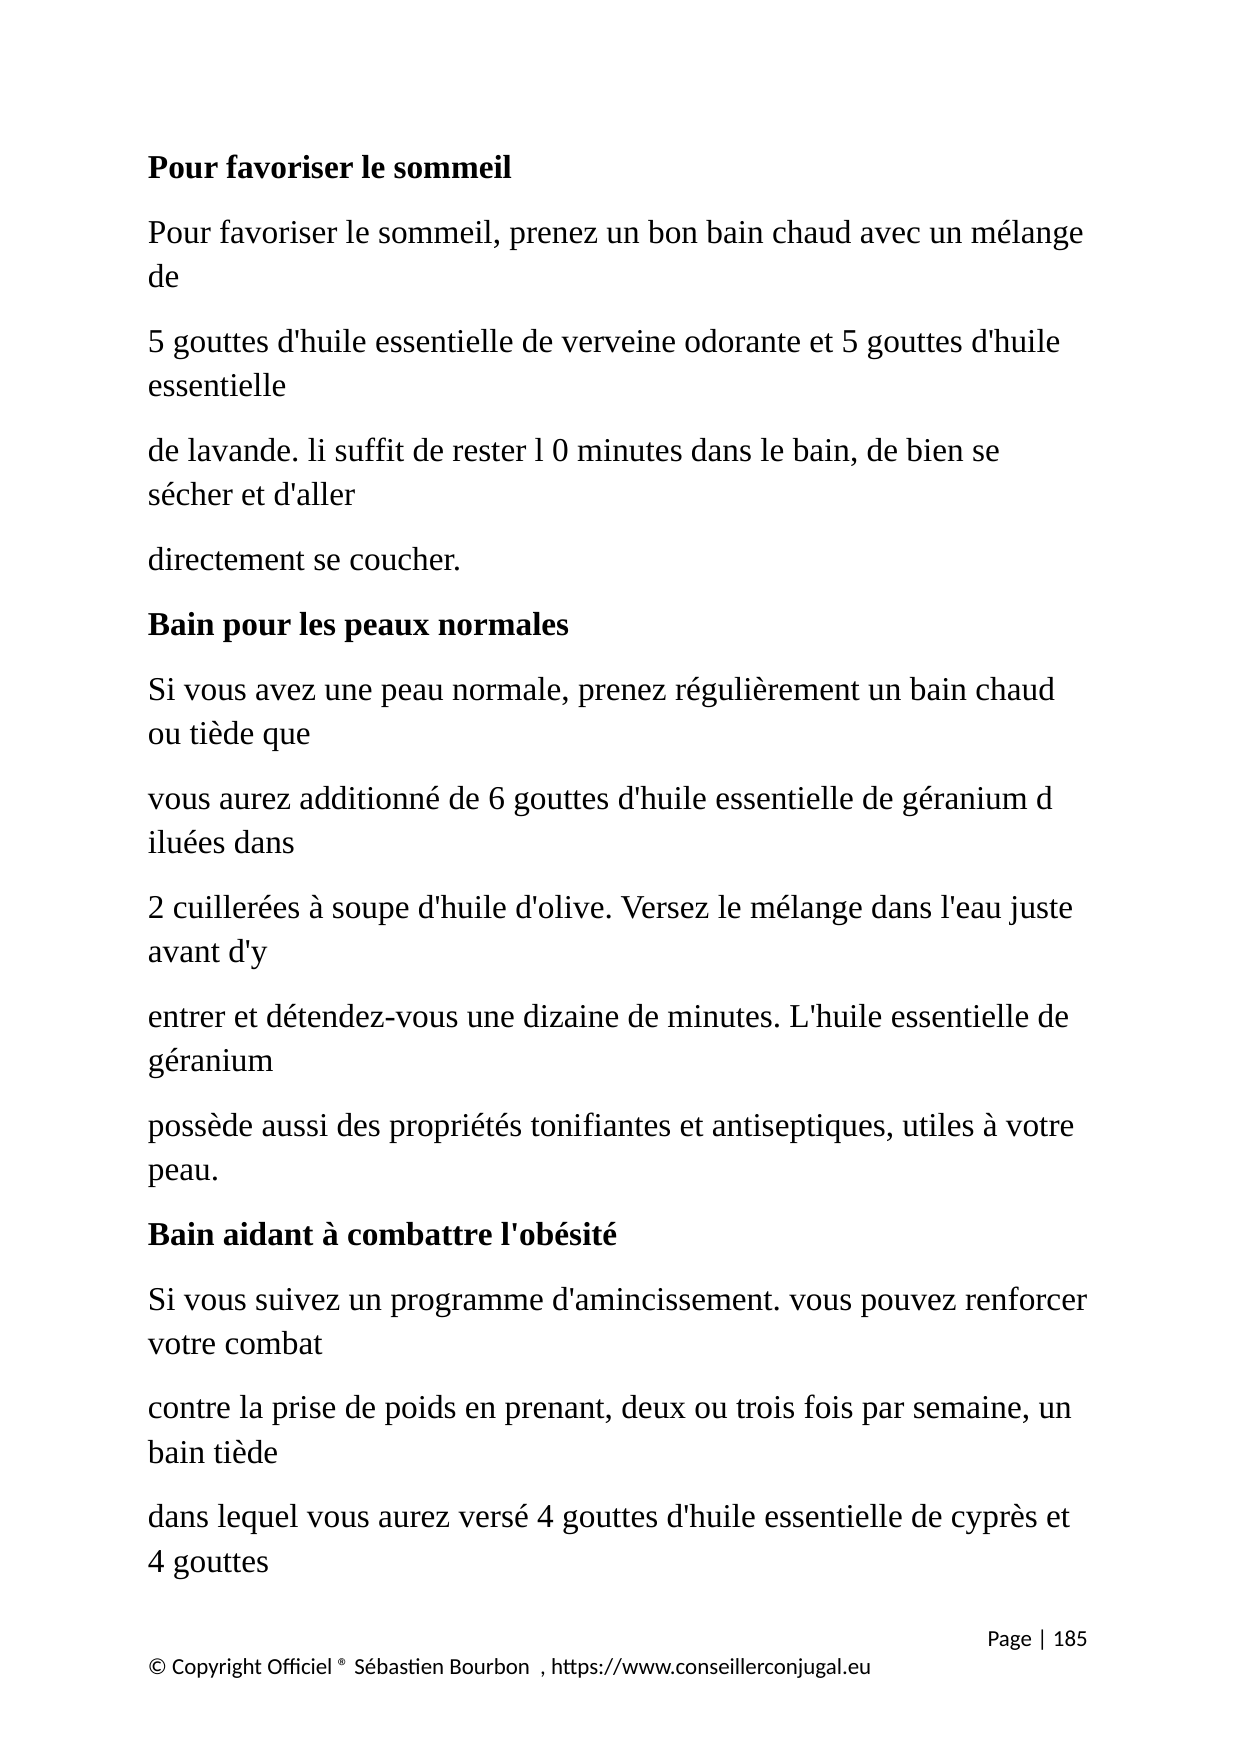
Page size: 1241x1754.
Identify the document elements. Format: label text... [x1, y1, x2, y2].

text de lavande. li suffit de rester l 0 minutes dans le bain, de bien se sécher et d'aller [148, 430, 1093, 513]
text directement se coucher. [148, 539, 1093, 578]
text Bain pour les peaux normales [148, 604, 1093, 643]
text contre la prise de poids en prenant, deux ou trois fois par semaine, un bain tiède [148, 1388, 1093, 1470]
text Pour favoriser le sommeil, prenez un bon bain chaud avec un mélange de [148, 212, 1093, 295]
text Bain aidant à combattre l'obésité [148, 1214, 1093, 1252]
text dans lequel vous aurez versé 4 gouttes d'huile essentielle de cyprès et 4 gouttes [148, 1497, 1093, 1579]
text 5 gouttes d'huile essentielle de verveine odorante et 5 gouttes d'huile essentielle [148, 321, 1093, 404]
text Si vous avez une peau normale, prenez régulièrement un bain chaud ou tiède que [148, 669, 1093, 752]
text Pour favoriser le sommeil [148, 148, 1093, 186]
text entrer et détendez-vous une dizaine de minutes. L'huile essentielle de géranium [148, 996, 1093, 1078]
text vous aurez additionné de 6 gouttes d'huile essentielle de géranium d iluées dans [148, 778, 1093, 861]
text Si vous suivez un programme d'amincissement. vous pouvez renforcer votre combat [148, 1279, 1093, 1361]
text possède aussi des propriétés tonifiantes et antiseptiques, utiles à votre peau. [148, 1105, 1093, 1187]
text 2 cuillerées à soupe d'huile d'olive. Versez le mélange dans l'eau juste avant d'y [148, 887, 1093, 969]
